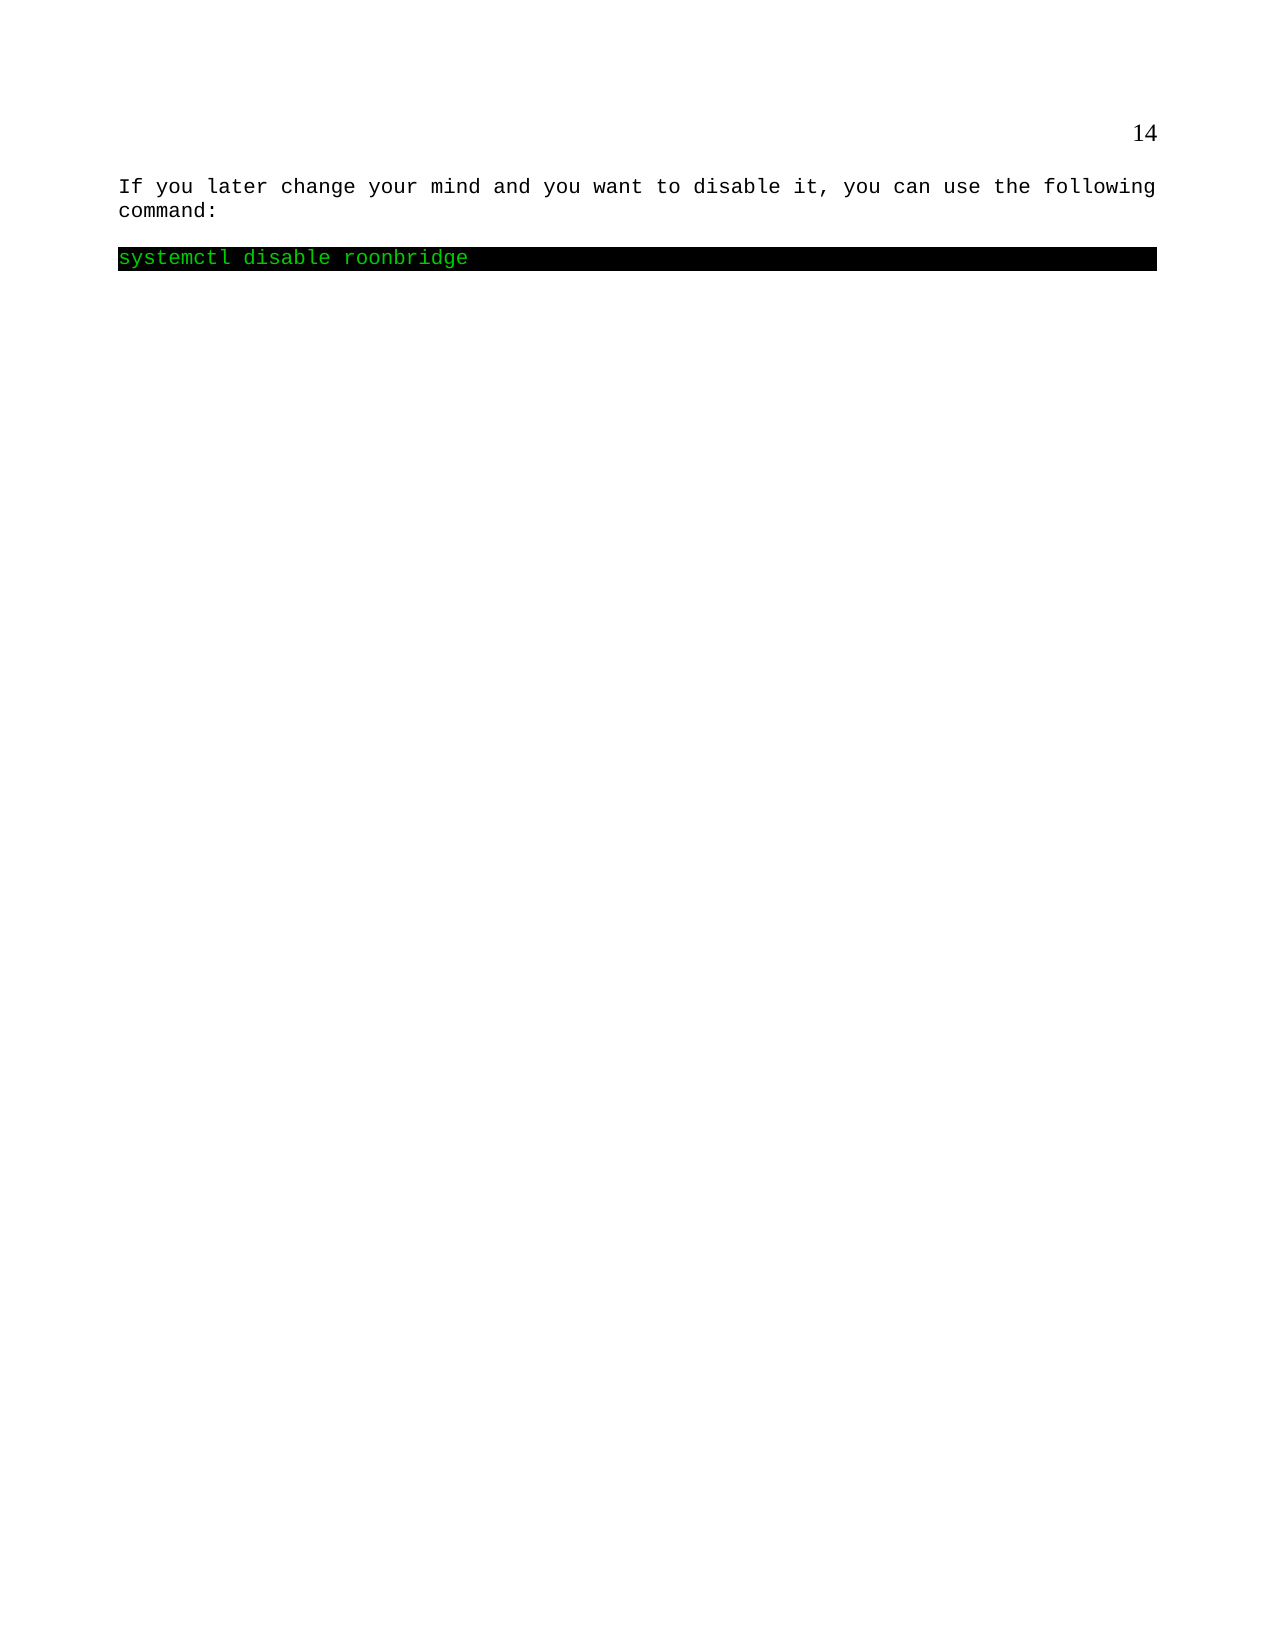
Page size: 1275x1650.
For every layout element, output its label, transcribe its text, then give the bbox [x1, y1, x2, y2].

text systemctl disable roonbridge [118, 247, 1157, 271]
text If you later change your mind and you want to disable it, you can use the following command: [118, 176, 1157, 224]
